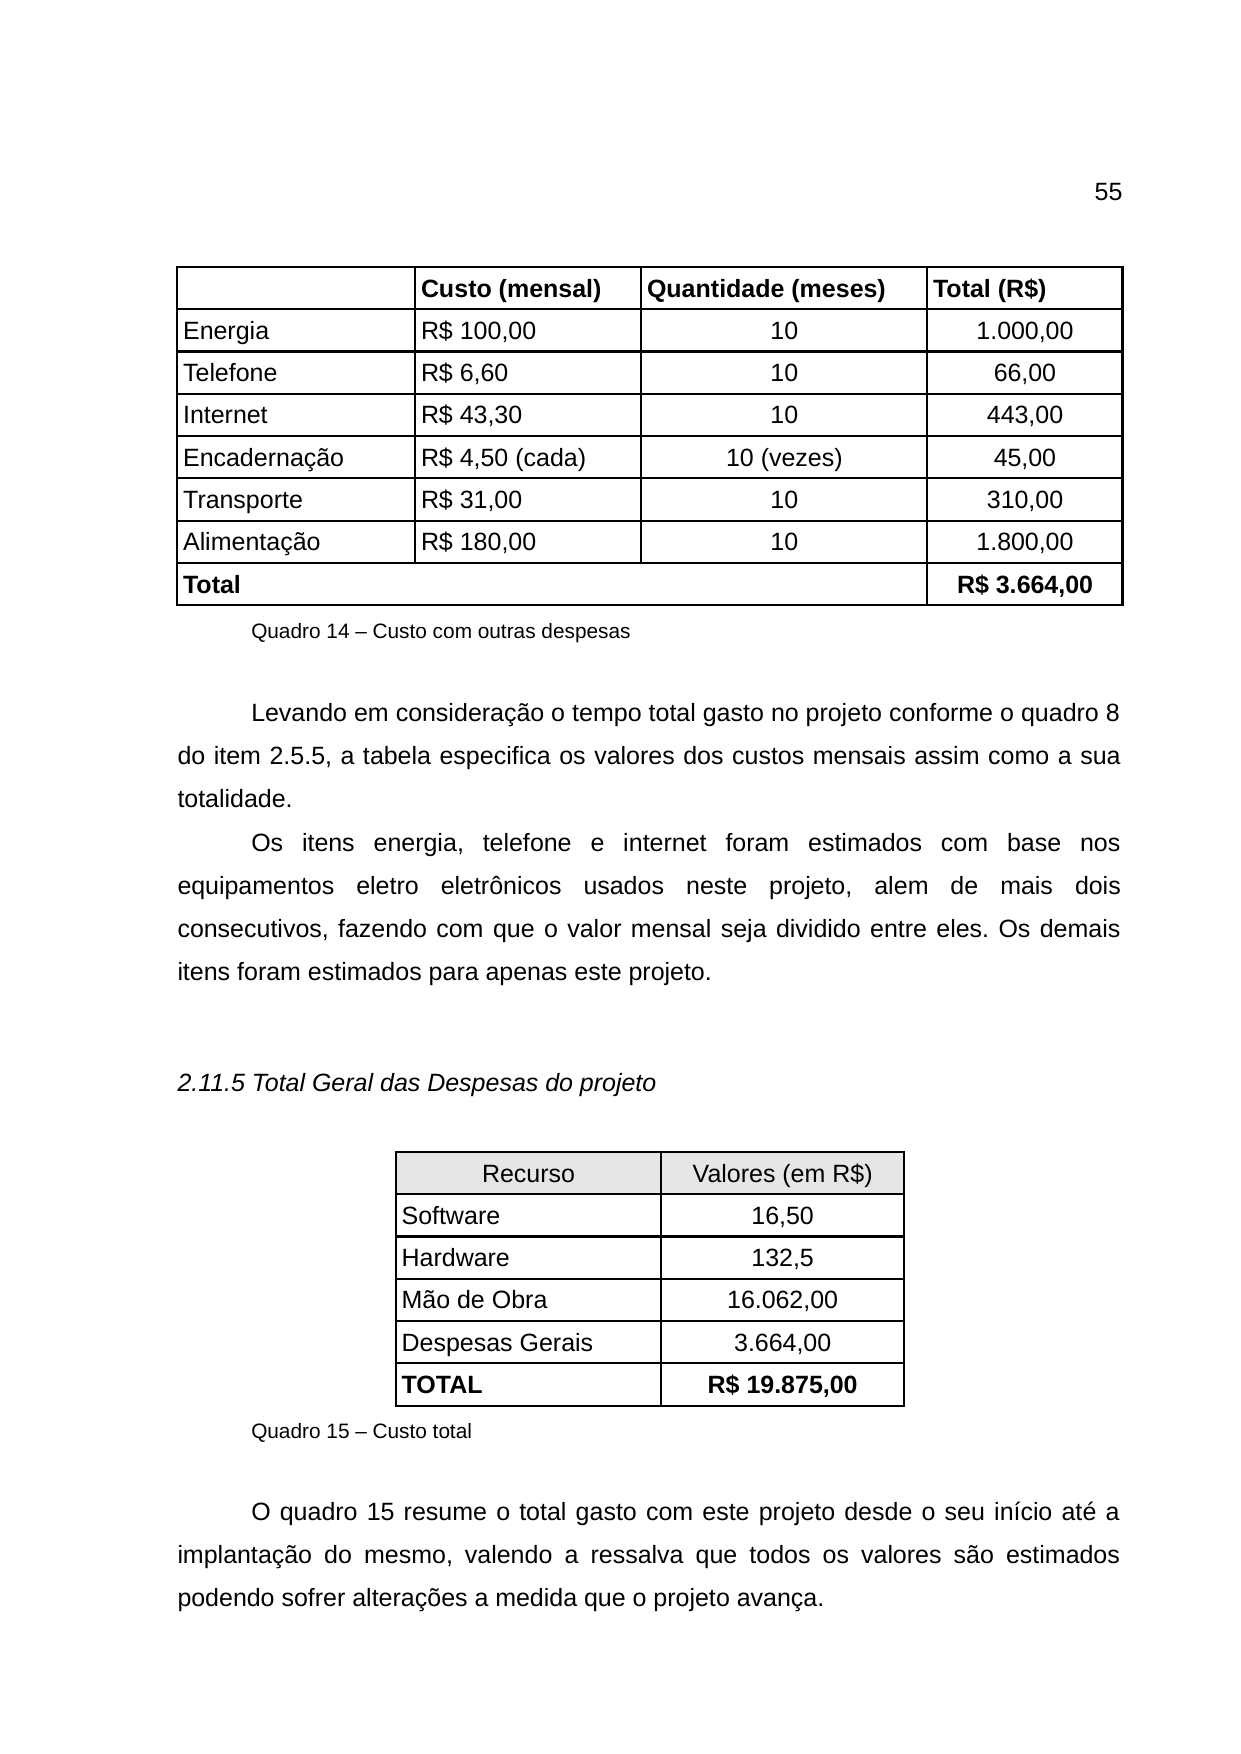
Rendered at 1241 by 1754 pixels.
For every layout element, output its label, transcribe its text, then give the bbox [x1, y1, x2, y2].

table_cell R$ 4,50 (cada) [416, 437, 640, 477]
table_cell Encadernação [178, 437, 414, 477]
table_cell R$ 43,30 [416, 395, 640, 435]
table_cell [178, 268, 414, 308]
table_cell 10 [642, 310, 926, 350]
table_cell Despesas Gerais [397, 1322, 660, 1362]
table_cell TOTAL [397, 1364, 660, 1404]
table_cell R$ 3.664,00 [928, 564, 1121, 604]
table_cell 132,5 [662, 1238, 903, 1278]
table_cell Telefone [178, 353, 414, 393]
table_cell 310,00 [928, 479, 1121, 519]
table_cell 10 [642, 522, 926, 562]
text Quadro 15 – Custo total [177, 1419, 1122, 1443]
table_cell Transporte [178, 479, 414, 519]
table_cell 16.062,00 [662, 1280, 903, 1320]
table_cell Mão de Obra [397, 1280, 660, 1320]
text O quadro 15 resume o total gasto com este projeto desde o seu início até a implantação do mesmo, valendo a ressalva que todos os valores são estimados podendo sofrer alterações a medida que o projeto avança. [177, 1497, 1122, 1612]
table_header Recurso [397, 1153, 660, 1193]
table_cell Hardware [397, 1238, 660, 1278]
table_cell 1.800,00 [928, 522, 1121, 562]
table_cell Energia [178, 310, 414, 350]
text Levando em consideração o tempo total gasto no projeto conforme o quadro 8 do item 2.5.5, a tabela especifica os valores dos custos mensais assim como a sua totalidade. [177, 698, 1122, 813]
table_cell 10 [642, 353, 926, 393]
table_cell R$ 100,00 [416, 310, 640, 350]
table_cell 3.664,00 [662, 1322, 903, 1362]
table_cell R$ 31,00 [416, 479, 640, 519]
table_cell Internet [178, 395, 414, 435]
table_cell R$ 6,60 [416, 353, 640, 393]
table_cell Total (R$) [928, 268, 1121, 308]
table_header Valores (em R$) [662, 1153, 903, 1193]
table_cell 10 [642, 395, 926, 435]
table_cell 45,00 [928, 437, 1121, 477]
table_cell R$ 180,00 [416, 522, 640, 562]
text Os itens energia, telefone e internet foram estimados com base nos equipamentos eletro eletrônicos usados neste projeto, alem de mais dois consecutivos, fazendo com que o valor mensal seja dividido entre eles. Os demais itens foram estimados para apenas este projeto. [177, 828, 1122, 986]
table_cell 16,50 [662, 1195, 903, 1235]
table_cell Software [397, 1195, 660, 1235]
table_cell 66,00 [928, 353, 1121, 393]
table_cell 10 (vezes) [642, 437, 926, 477]
table_cell Alimentação [178, 522, 414, 562]
table_cell 443,00 [928, 395, 1121, 435]
subtitle 2.11.5 Total Geral das Despesas do projeto [177, 1068, 1122, 1097]
text Quadro 14 – Custo com outras despesas [177, 619, 1122, 643]
table_cell R$ 19.875,00 [662, 1364, 903, 1404]
table_cell 1.000,00 [928, 310, 1121, 350]
table_cell Quantidade (meses) [642, 268, 926, 308]
table_cell 10 [642, 479, 926, 519]
table_cell Total [178, 564, 926, 604]
table_cell Custo (mensal) [416, 268, 640, 308]
